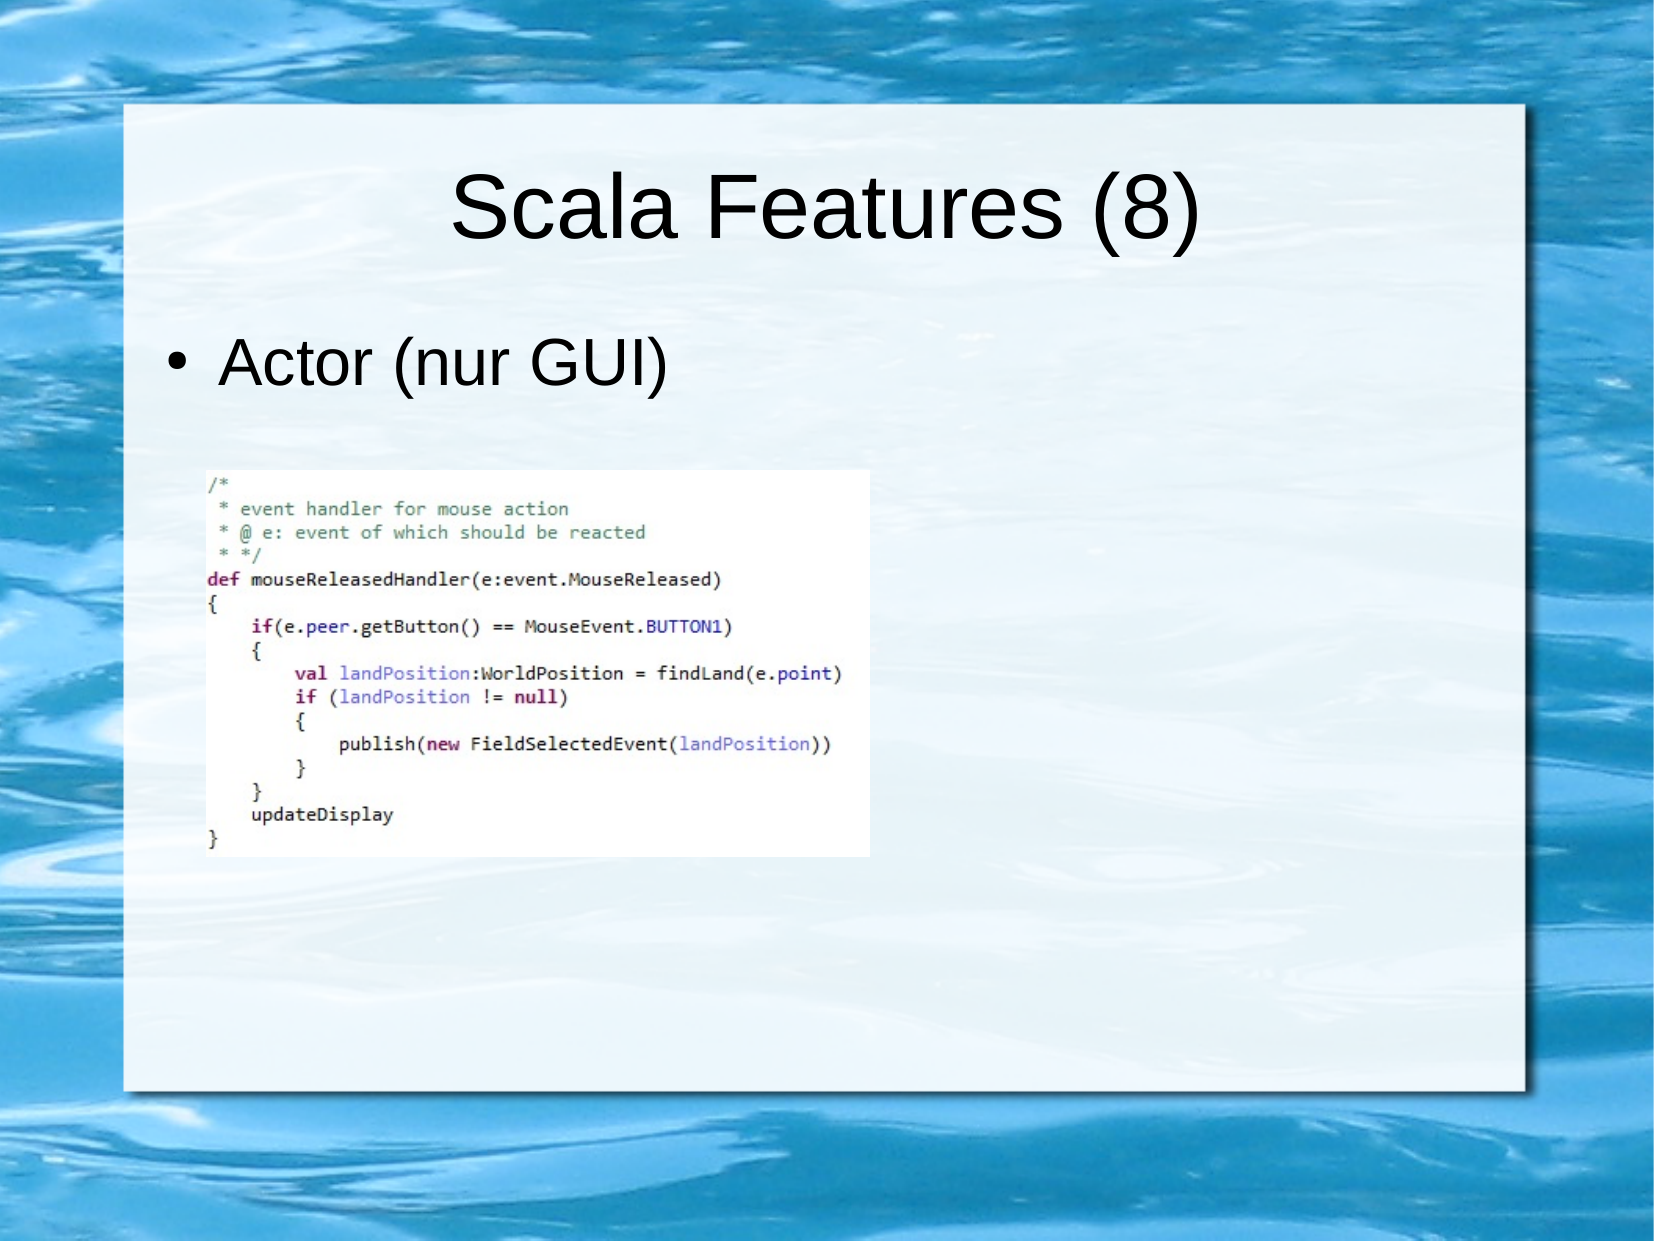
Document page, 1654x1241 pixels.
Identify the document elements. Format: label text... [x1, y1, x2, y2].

title Scala Features (8) [147, 118, 1506, 296]
picture [0, 0, 1654, 1241]
list Actor (nur GUI) [147, 324, 1506, 1063]
